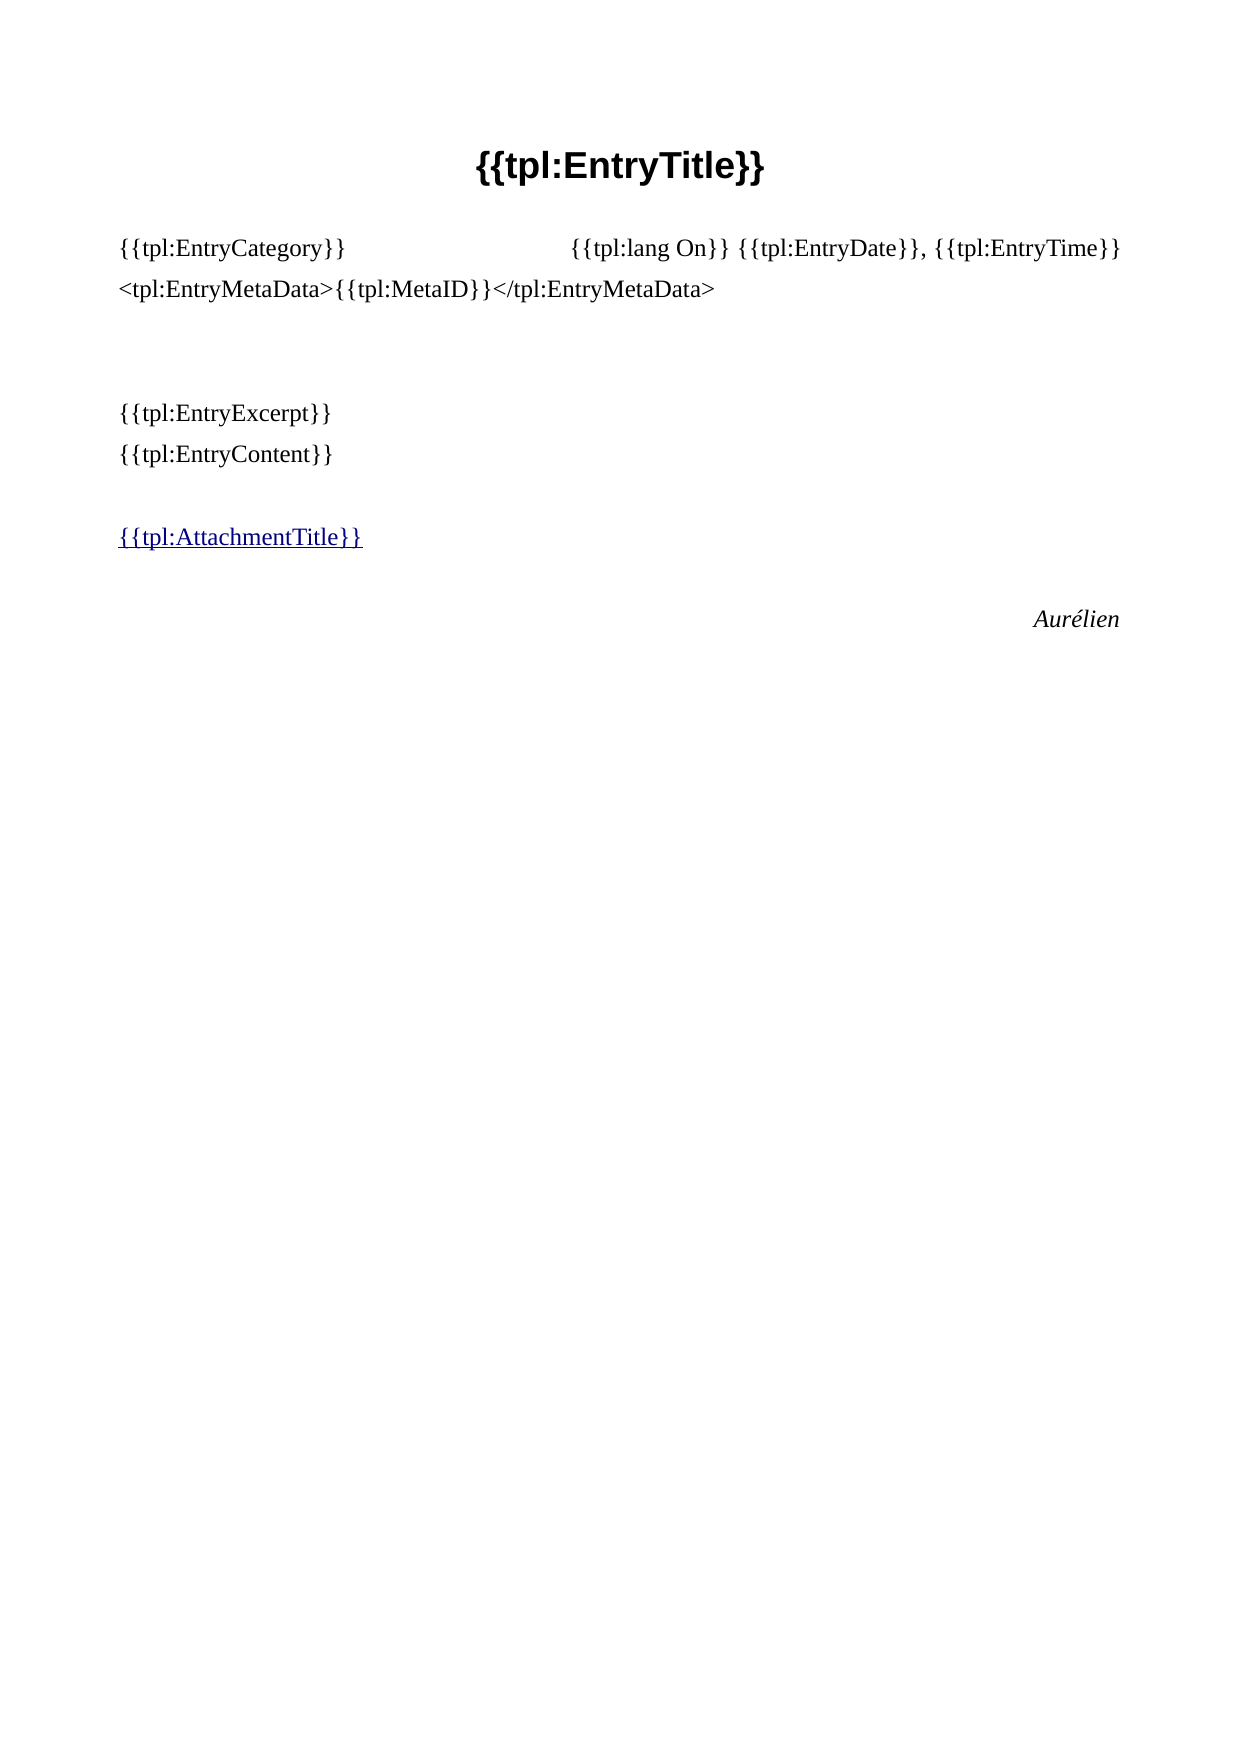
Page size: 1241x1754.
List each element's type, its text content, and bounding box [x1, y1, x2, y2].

text {{tpl:EntryCategory}} {{tpl:lang On}} {{tpl:EntryDate}}, {{tpl:EntryTime}} [118, 233, 1122, 262]
text {{tpl:EntryExcerpt}} [118, 398, 1122, 427]
text Aurélien [118, 604, 1122, 633]
text {{tpl:AttachmentTitle}} [118, 522, 1122, 551]
text {{tpl:EntryContent}} [118, 439, 1122, 468]
title {{tpl:EntryTitle}} [118, 143, 1122, 186]
text <tpl:EntryMetaData>{{tpl:MetaID}}</tpl:EntryMetaData> [118, 274, 1122, 303]
